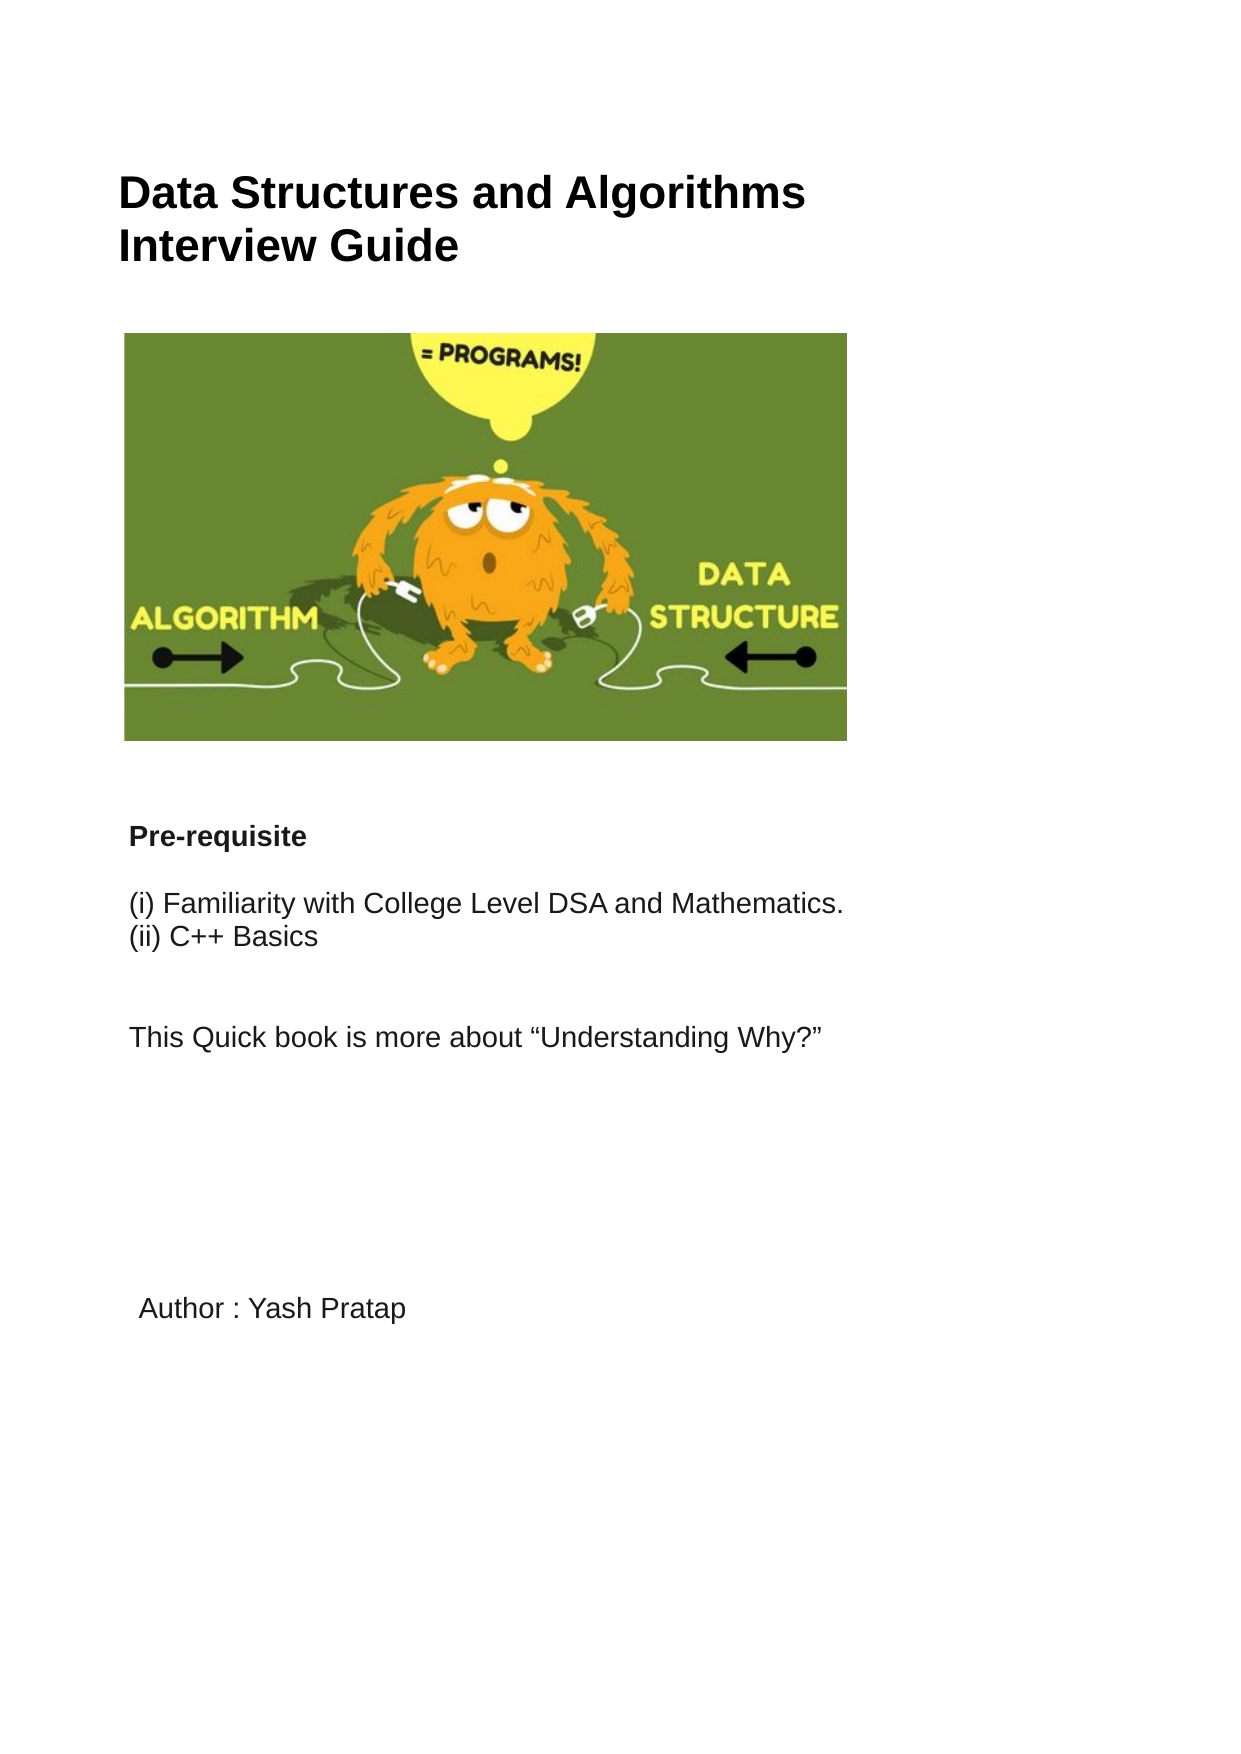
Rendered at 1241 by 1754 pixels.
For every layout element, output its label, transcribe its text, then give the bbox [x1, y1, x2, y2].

text (ii) C++ Basics [127, 919, 1122, 953]
text Interview Guide [118, 219, 1122, 271]
text (i) Familiarity with College Level DSA and Mathematics. [127, 886, 1122, 919]
text This Quick book is more about “Understanding Why?” [127, 1020, 1122, 1053]
text Author : Yash Pratap [137, 1291, 1122, 1325]
picture [124, 333, 847, 741]
text Pre-requisite [127, 819, 1122, 852]
text Data Structures and Algorithms [118, 166, 1122, 219]
